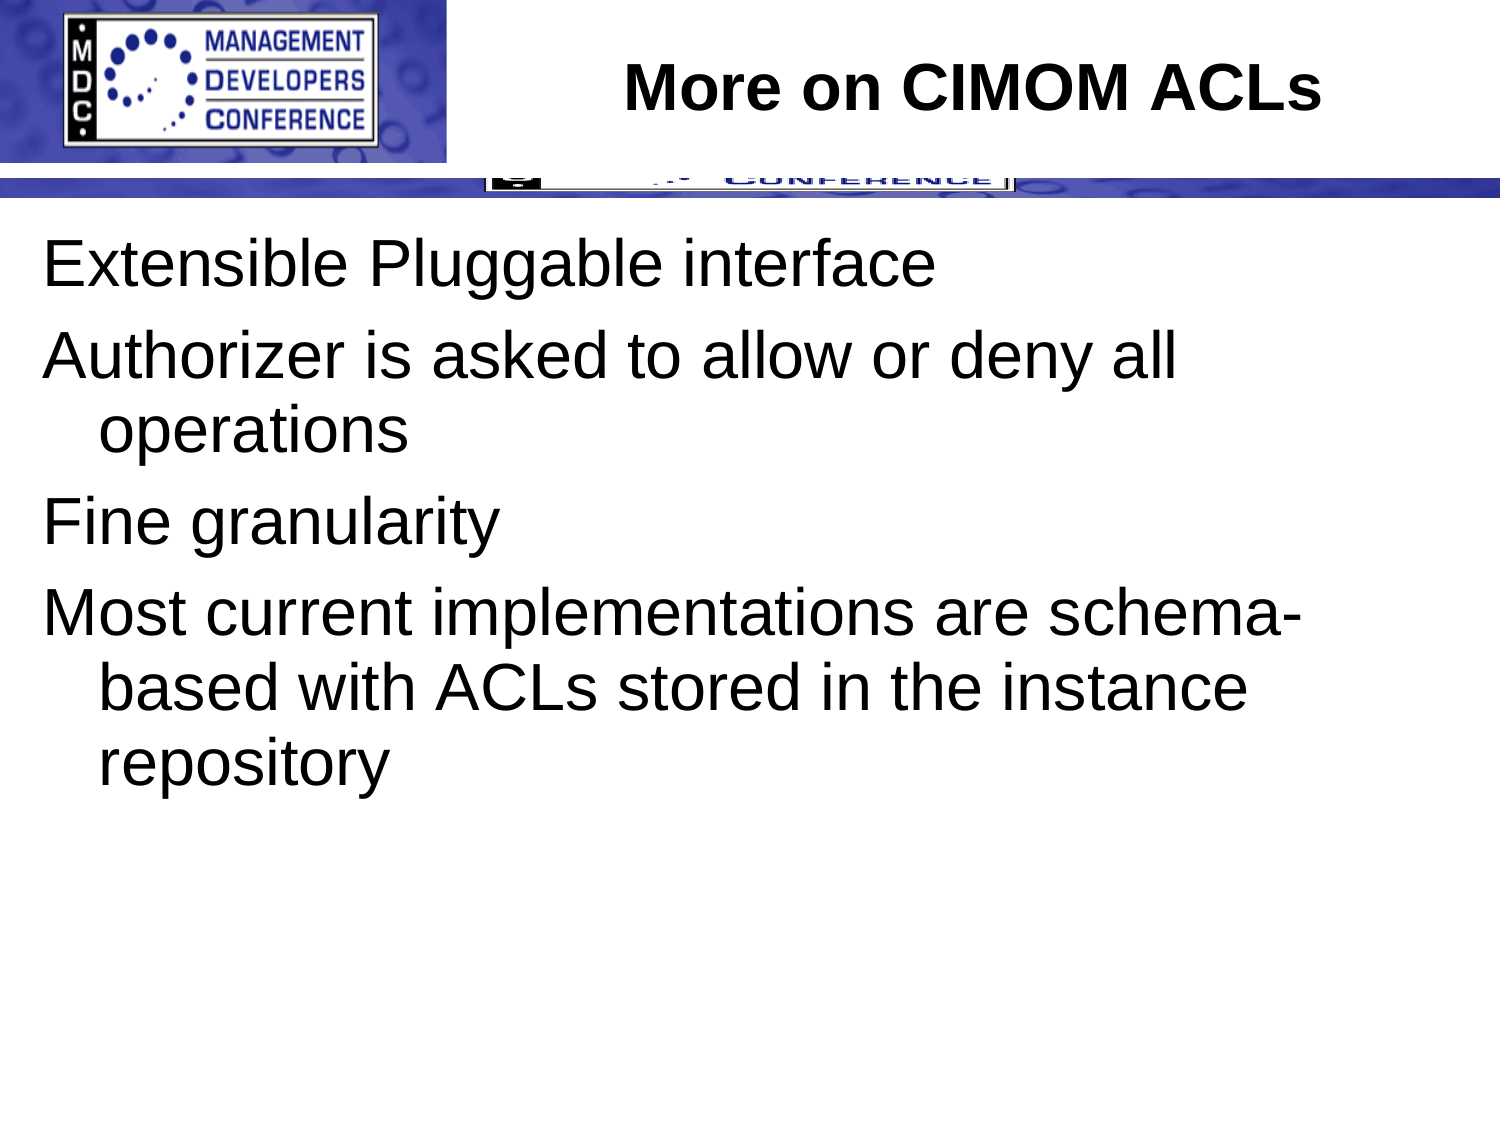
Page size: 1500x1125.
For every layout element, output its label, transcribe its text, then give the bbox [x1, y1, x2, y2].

title More on CIMOM ACLs [447, 0, 1500, 176]
picture [0, 0, 447, 163]
picture [0, 178, 1500, 198]
list Extensible Pluggable interface Authorizer is asked to allow or deny all operations Fine granularity Most current implementations are schema-based with ACLs stored in the instance repository [42, 226, 1433, 1082]
